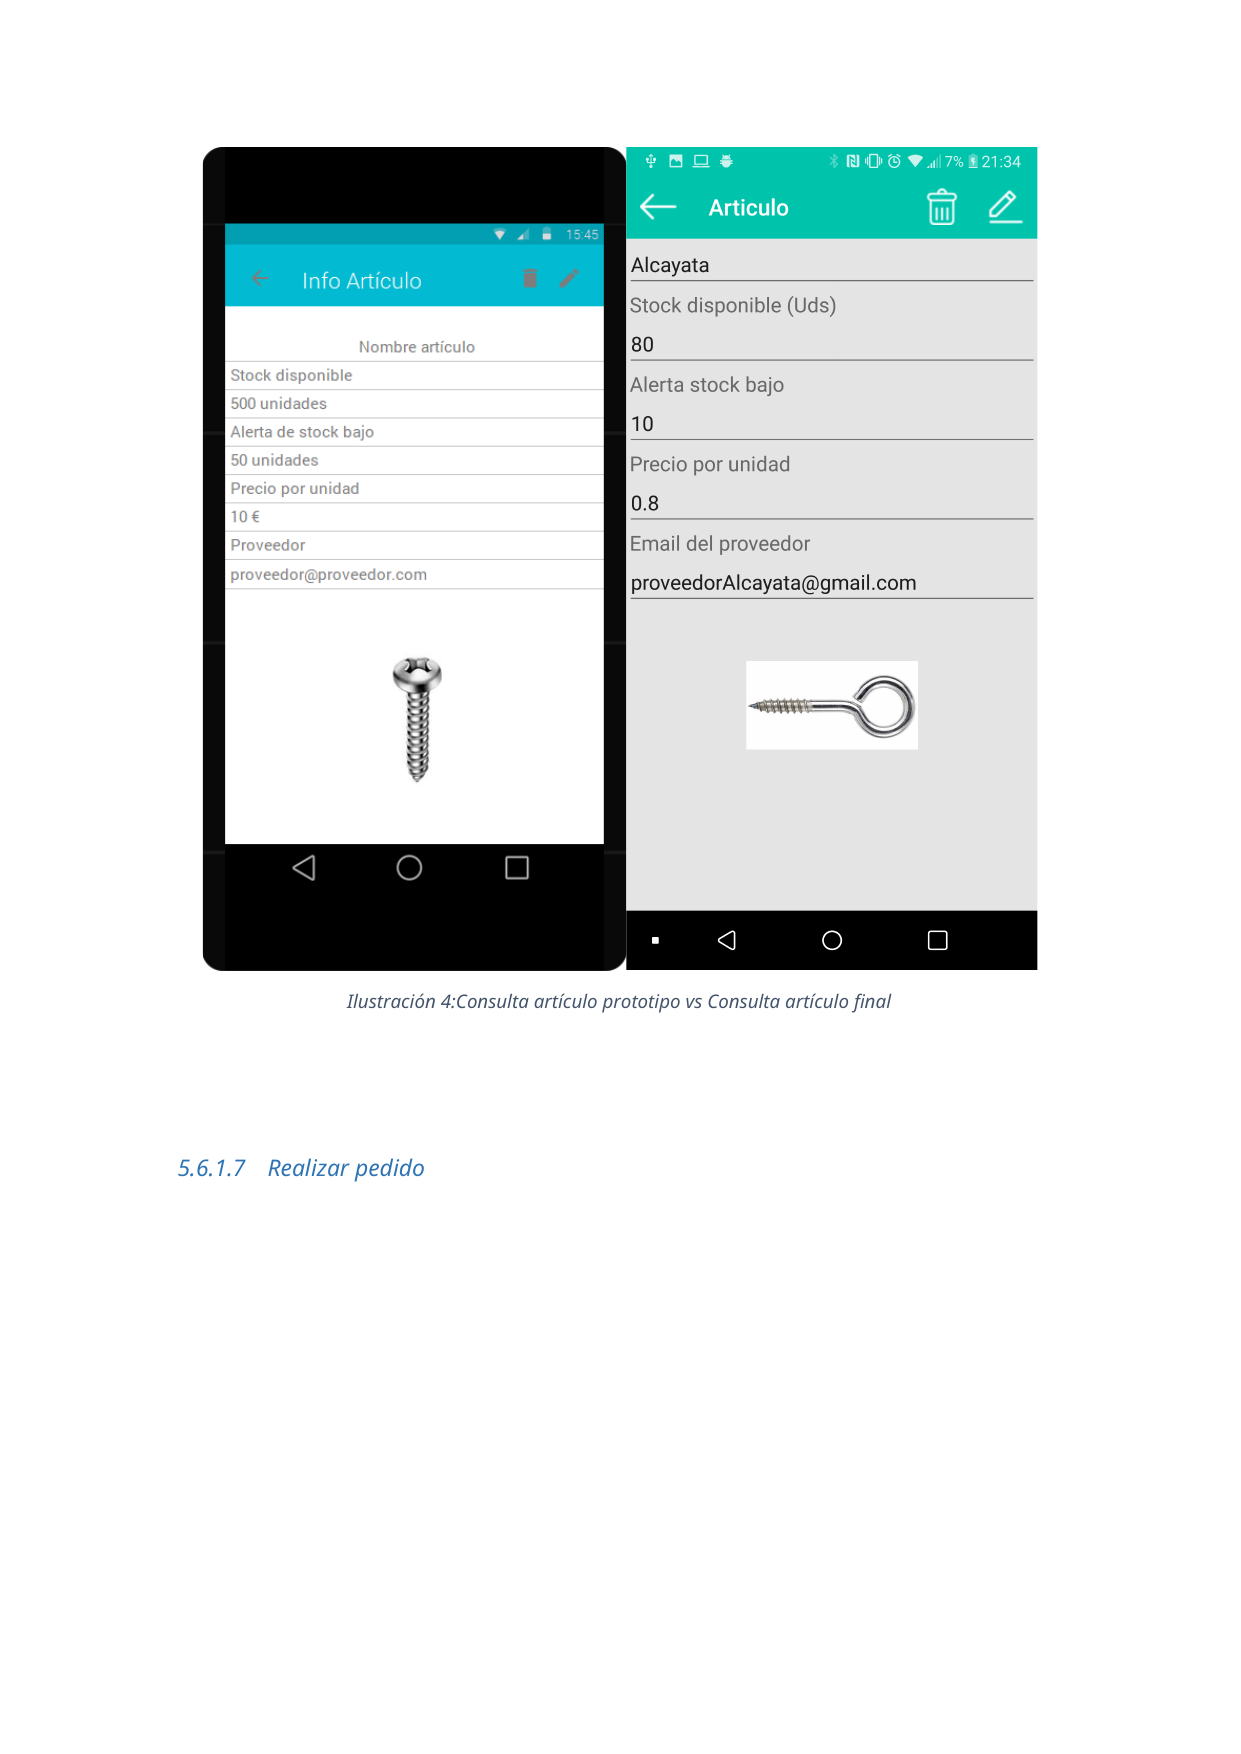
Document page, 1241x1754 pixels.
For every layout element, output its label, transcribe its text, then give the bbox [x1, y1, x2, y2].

subtitle Realizar pedido [177, 1152, 1063, 1183]
text Ilustración 4:Consulta artículo prototipo vs Consulta artículo final [177, 988, 1063, 1014]
